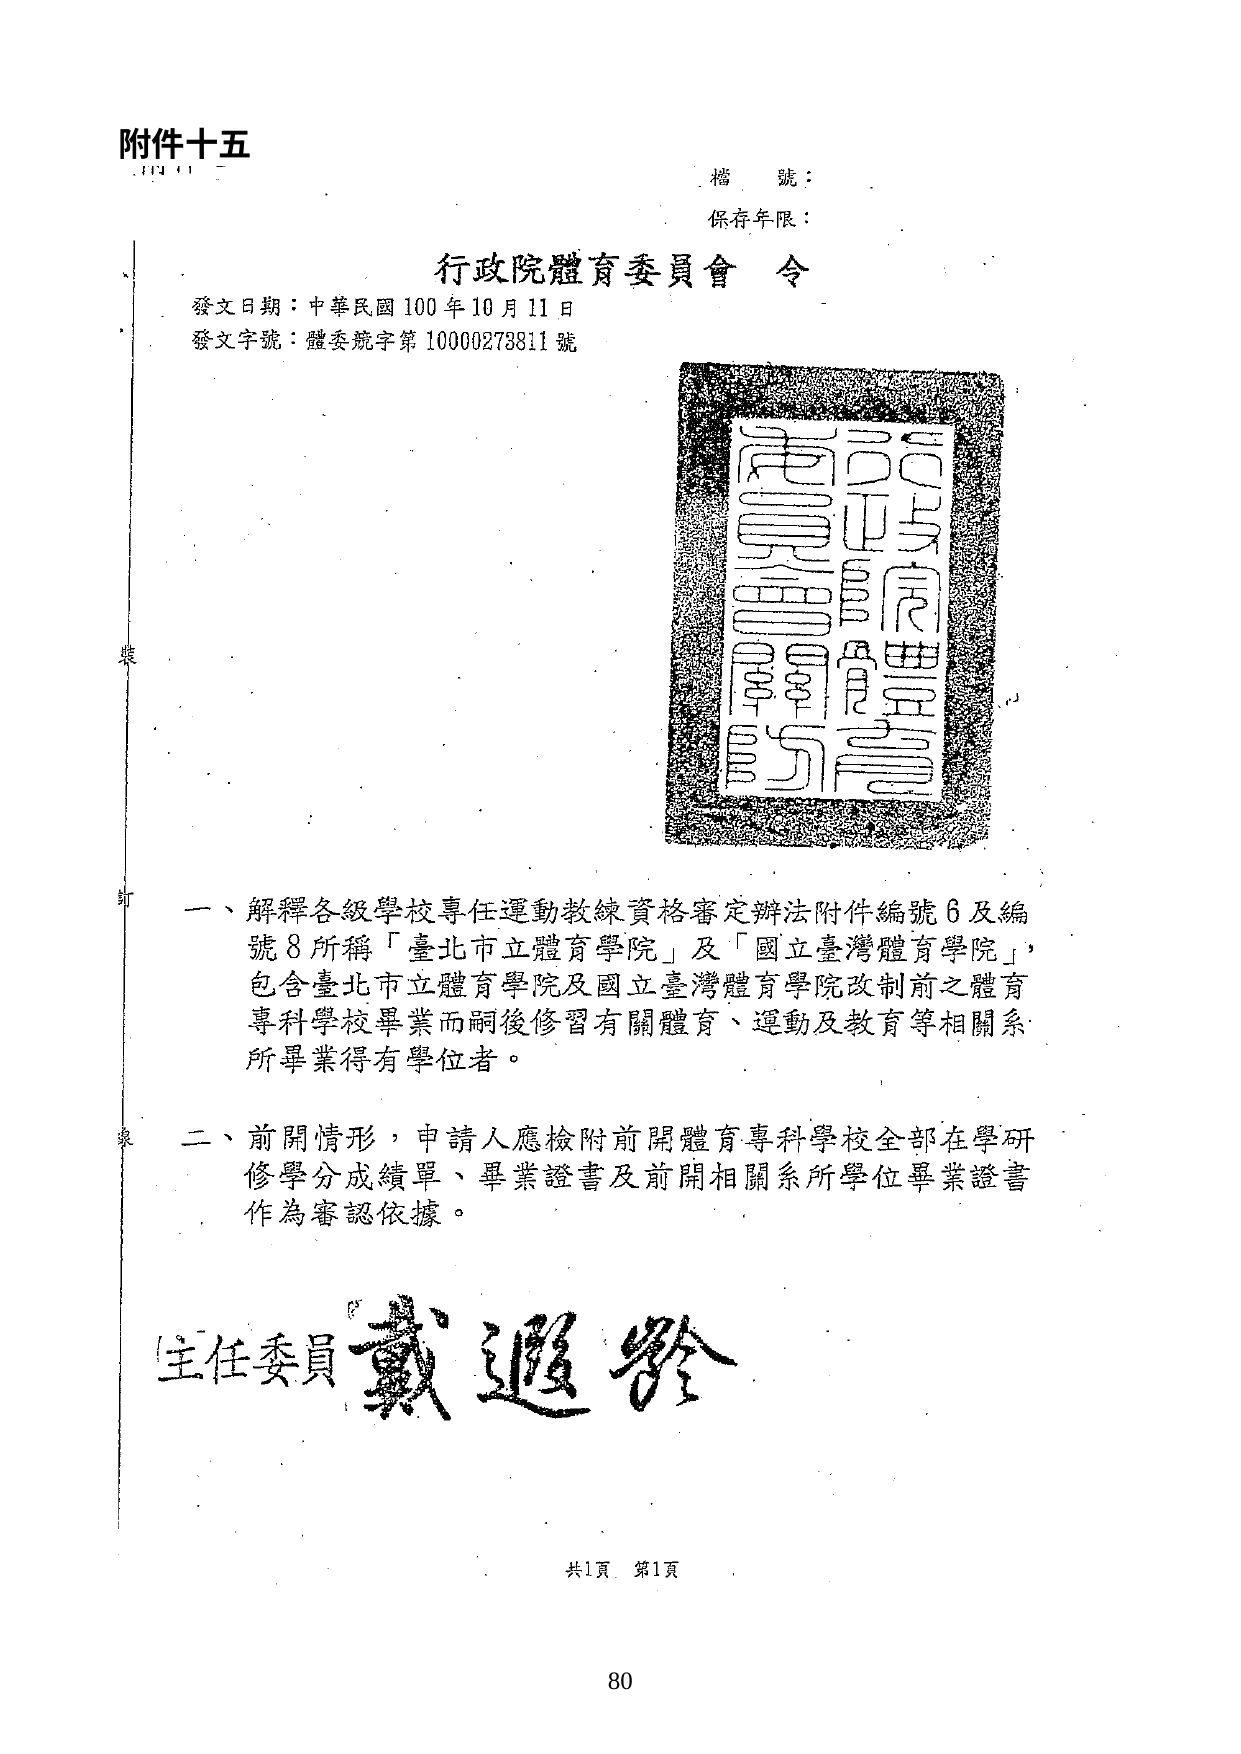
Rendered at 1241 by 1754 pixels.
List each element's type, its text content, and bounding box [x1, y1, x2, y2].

text 附件十五 [118, 118, 1122, 166]
